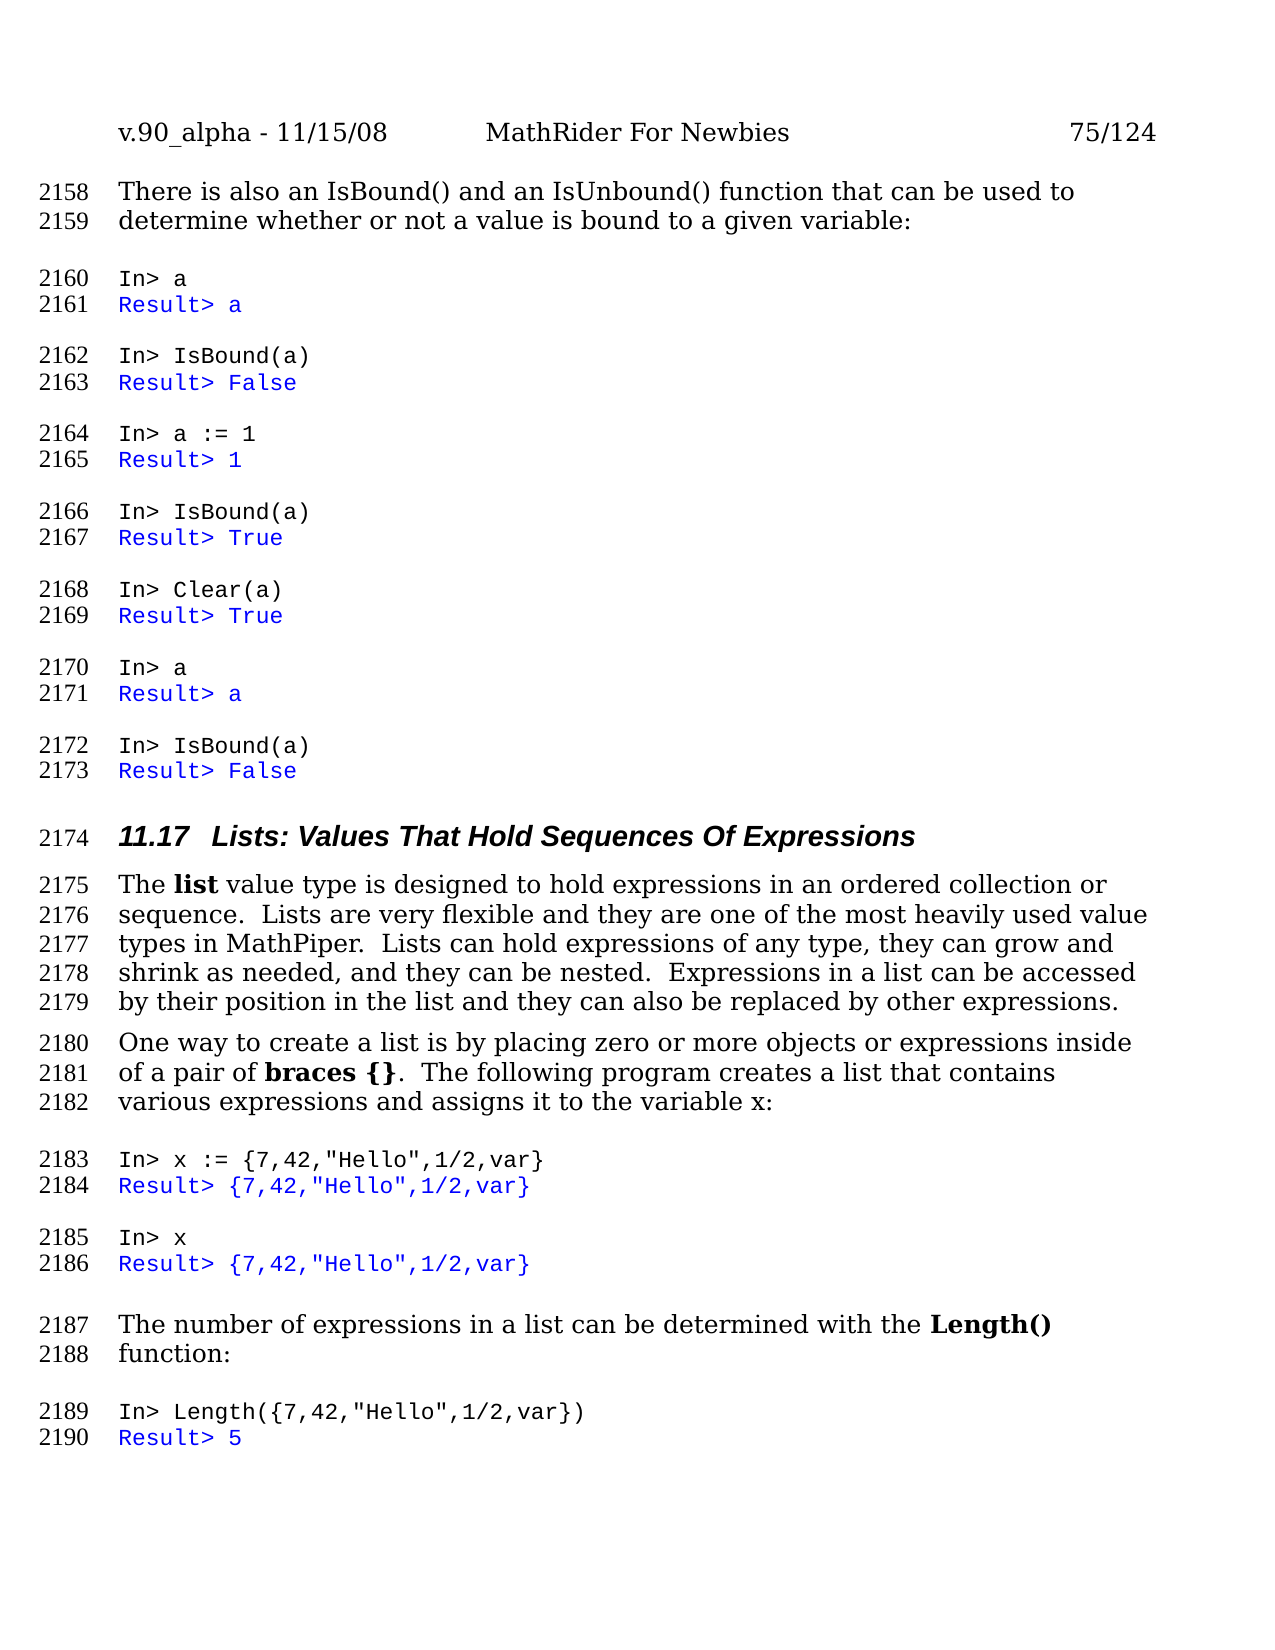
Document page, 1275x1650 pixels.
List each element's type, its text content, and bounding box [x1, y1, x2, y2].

text In> IsBound(a) [118, 734, 1157, 760]
text In> IsBound(a) [118, 345, 1157, 371]
text Result> {7,42,"Hello",1/2,var} [118, 1252, 1157, 1278]
text Result> True [118, 526, 1157, 552]
text In> x := {7,42,"Hello",1/2,var} [118, 1148, 1157, 1174]
text The list value type is designed to hold expressions in an ordered collection or sequence. Lists are very flexible and they are one of the most heavily used value types in MathPiper. Lists can hold expressions of any type, they can grow and shrink as needed, and they can be nested. Expressions in a list can be accessed by their position in the list and they can also be replaced by other expressions. [118, 870, 1157, 1016]
text In> Clear(a) [118, 578, 1157, 604]
text Result> True [118, 604, 1157, 630]
text Result> 5 [118, 1426, 1157, 1452]
text Result> {7,42,"Hello",1/2,var} [118, 1174, 1157, 1200]
text Result> a [118, 682, 1157, 708]
text Result> a [118, 293, 1157, 319]
text In> IsBound(a) [118, 501, 1157, 526]
text In> Length({7,42,"Hello",1/2,var}) [118, 1400, 1157, 1426]
text In> x [118, 1226, 1157, 1252]
text One way to create a list is by placing zero or more objects or expressions inside of a pair of braces {}. The following program creates a list that contains various expressions and assigns it to the variable x: [118, 1028, 1157, 1116]
text There is also an IsBound() and an IsUnbound() function that can be used to determine whether or not a value is bound to a given variable: [118, 177, 1157, 235]
subtitle Lists: Values That Hold Sequences Of Expressions [118, 819, 1157, 852]
text The number of expressions in a list can be determined with the Length() function: [118, 1310, 1157, 1368]
text Result> 1 [118, 449, 1157, 474]
text Result> False [118, 760, 1157, 786]
text In> a [118, 267, 1157, 293]
text In> a [118, 656, 1157, 682]
text Result> False [118, 371, 1157, 397]
text In> a := 1 [118, 423, 1157, 449]
